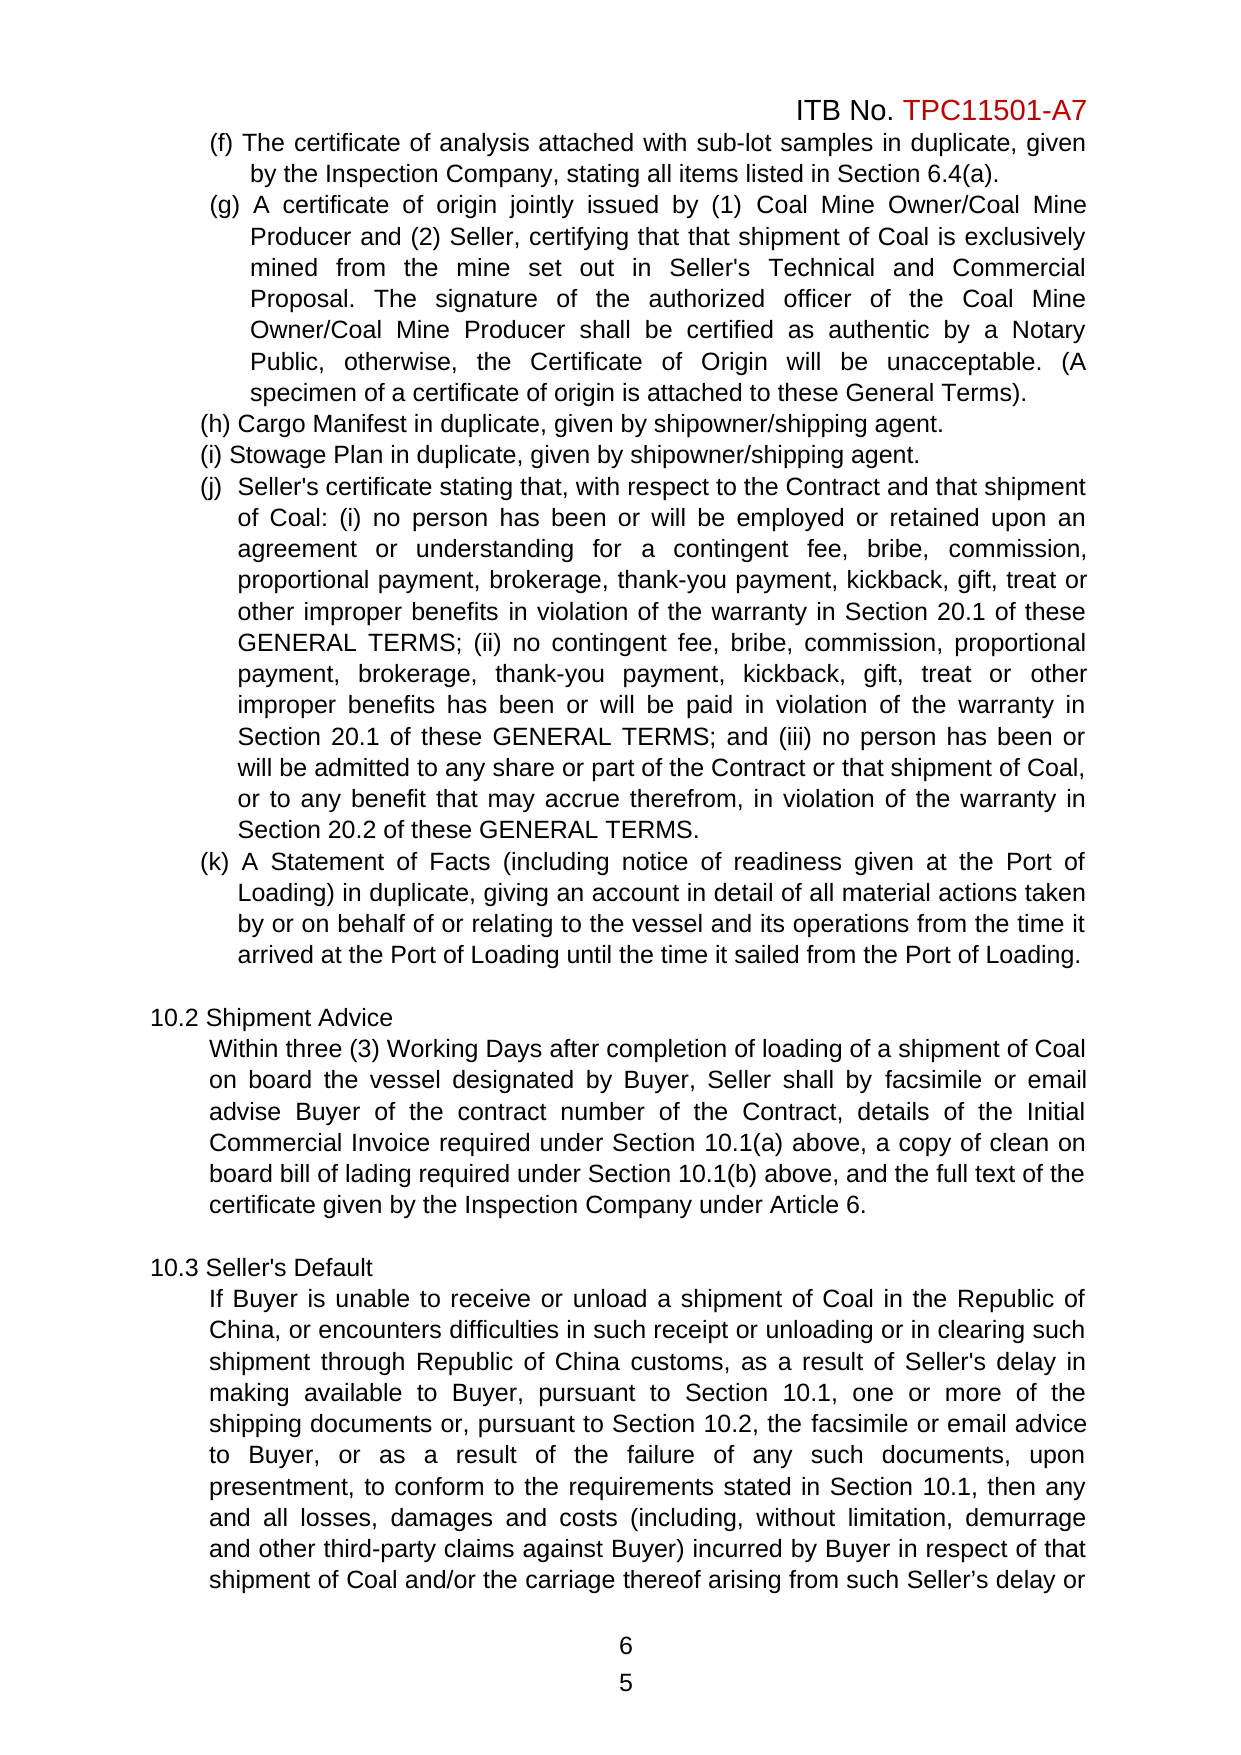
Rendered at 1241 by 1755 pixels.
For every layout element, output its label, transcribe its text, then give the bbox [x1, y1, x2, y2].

text 10.2 Shipment Advice [150, 1001, 1087, 1032]
text Within three (3) Working Days after completion of loading of a shipment of Coal on board the vessel designated by Buyer, Seller shall by facsimile or email advise Buyer of the contract number of the Contract, details of the Initial Commercial Invoice required under Section 10.1(a) above, a copy of clean on board bill of lading required under Section 10.1(b) above, and the full text of the certificate given by the Inspection Company under Article 6. [209, 1032, 1087, 1220]
text (j) Seller's certificate stating that, with respect to the Contract and that shipment of Coal: (i) no person has been or will be employed or retained upon an agreement or understanding for a contingent fee, bribe, commission, proportional payment, brokerage, thank-you payment, kickback, gift, treat or other improper benefits in violation of the warranty in Section 20.1 of these GENERAL TERMS; (ii) no contingent fee, bribe, commission, proportional payment, brokerage, thank-you payment, kickback, gift, treat or other improper benefits has been or will be paid in violation of the warranty in Section 20.1 of these GENERAL TERMS; and (iii) no person has been or will be admitted to any share or part of the Contract or that shipment of Coal, or to any benefit that may accrue therefrom, in violation of the warranty in Section 20.2 of these GENERAL TERMS. [200, 470, 1087, 845]
text (g) A certificate of origin jointly issued by (1) Coal Mine Owner/Coal Mine Producer and (2) Seller, certifying that that shipment of Coal is exclusively mined from the mine set out in Seller's Technical and Commercial Proposal. The signature of the authorized officer of the Coal Mine Owner/Coal Mine Producer shall be certified as authentic by a Notary Public, otherwise, the Certificate of Origin will be unacceptable. (A specimen of a certificate of origin is attached to these General Terms). [209, 189, 1087, 407]
text (h) Cargo Manifest in duplicate, given by shipowner/shipping agent. [150, 407, 1087, 439]
text 10.3 Seller's Default [150, 1251, 1087, 1282]
text If Buyer is unable to receive or unload a shipment of Coal in the Republic of China, or encounters difficulties in such receipt or unloading or in clearing such shipment through Republic of China customs, as a result of Seller's delay in making available to Buyer, pursuant to Section 10.1, one or more of the shipping documents or, pursuant to Section 10.2, the facsimile or email advice to Buyer, or as a result of the failure of any such documents, upon presentment, to conform to the requirements stated in Section 10.1, then any and all losses, damages and costs (including, without limitation, demurrage and other third-party claims against Buyer) incurred by Buyer in respect of that shipment of Coal and/or the carriage thereof arising from such Seller’s delay or [209, 1282, 1087, 1595]
text (k) A Statement of Facts (including notice of readiness given at the Port of Loading) in duplicate, giving an account in detail of all material actions taken by or on behalf of or relating to the vessel and its operations from the time it arrived at the Port of Loading until the time it sailed from the Port of Loading. [200, 845, 1087, 970]
text (f) The certificate of analysis attached with sub-lot samples in duplicate, given by the Inspection Company, stating all items listed in Section 6.4(a). [209, 126, 1087, 189]
text (i) Stowage Plan in duplicate, given by shipowner/shipping agent. [150, 439, 1087, 470]
